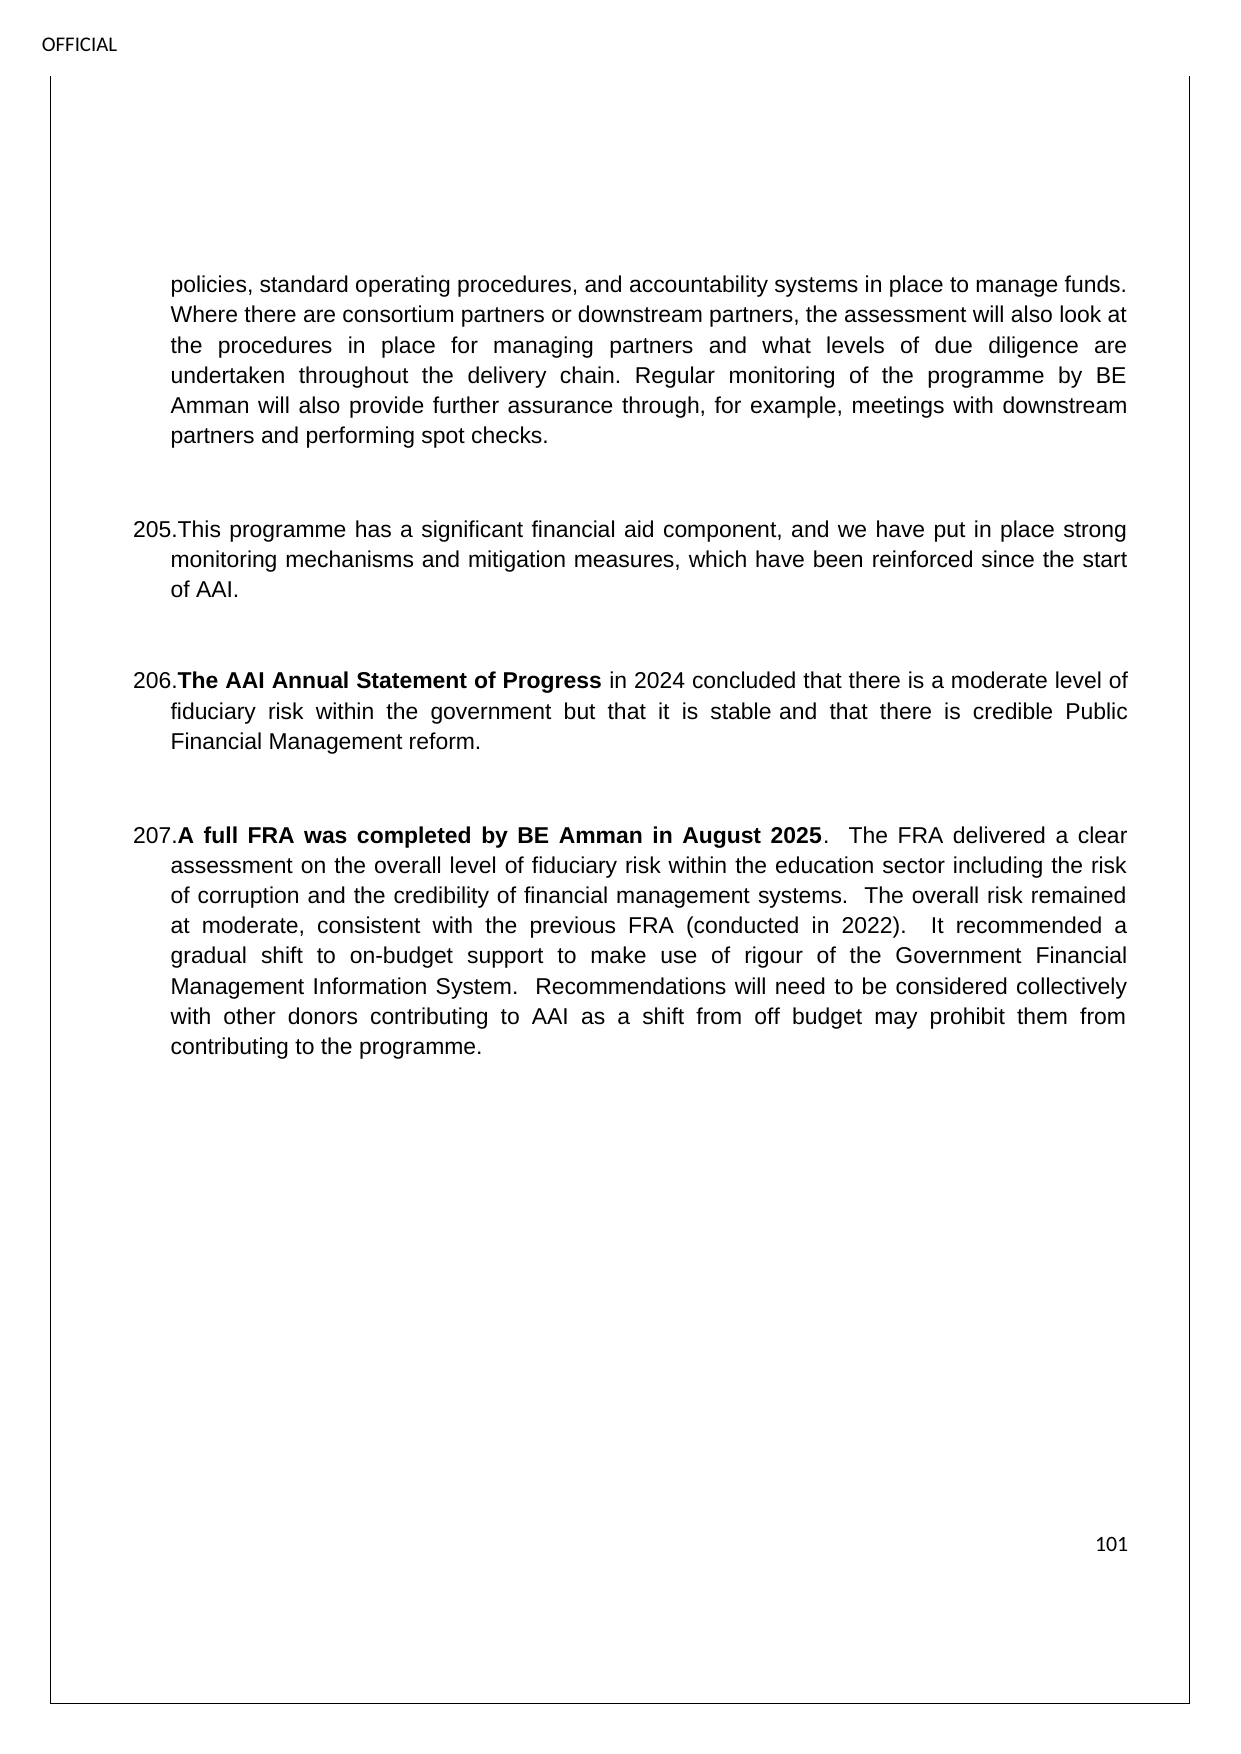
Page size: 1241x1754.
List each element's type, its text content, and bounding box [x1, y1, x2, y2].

list A full FRA was completed by BE Amman in August 2025. The FRA delivered a clear assessment on the overall level of fiduciary risk within the education sector including the risk of corruption and the credibility of financial management systems. The overall risk remained at moderate, consistent with the previous FRA (conducted in 2022). It recommended a gradual shift to on-budget support to make use of rigour of the Government Financial Management Information System. Recommendations will need to be considered collectively with other donors contributing to AAI as a shift from off budget may prohibit them from contributing to the programme. [133, 822, 1128, 1059]
list The AAI Annual Statement of Progress in 2024 concluded that there is a moderate level of fiduciary risk within the government but that it is stable and that there is credible Public Financial Management reform. [133, 667, 1128, 754]
list This programme has a significant financial aid component, and we have put in place strong monitoring mechanisms and mitigation measures, which have been reinforced since the start of AAI. [133, 516, 1128, 603]
list policies, standard operating procedures, and accountability systems in place to manage funds. Where there are consortium partners or downstream partners, the assessment will also look at the procedures in place for managing partners and what levels of due diligence are undertaken throughout the delivery chain. Regular monitoring of the programme by BE Amman will also provide further assurance through, for example, meetings with downstream partners and performing spot checks. [133, 271, 1128, 449]
